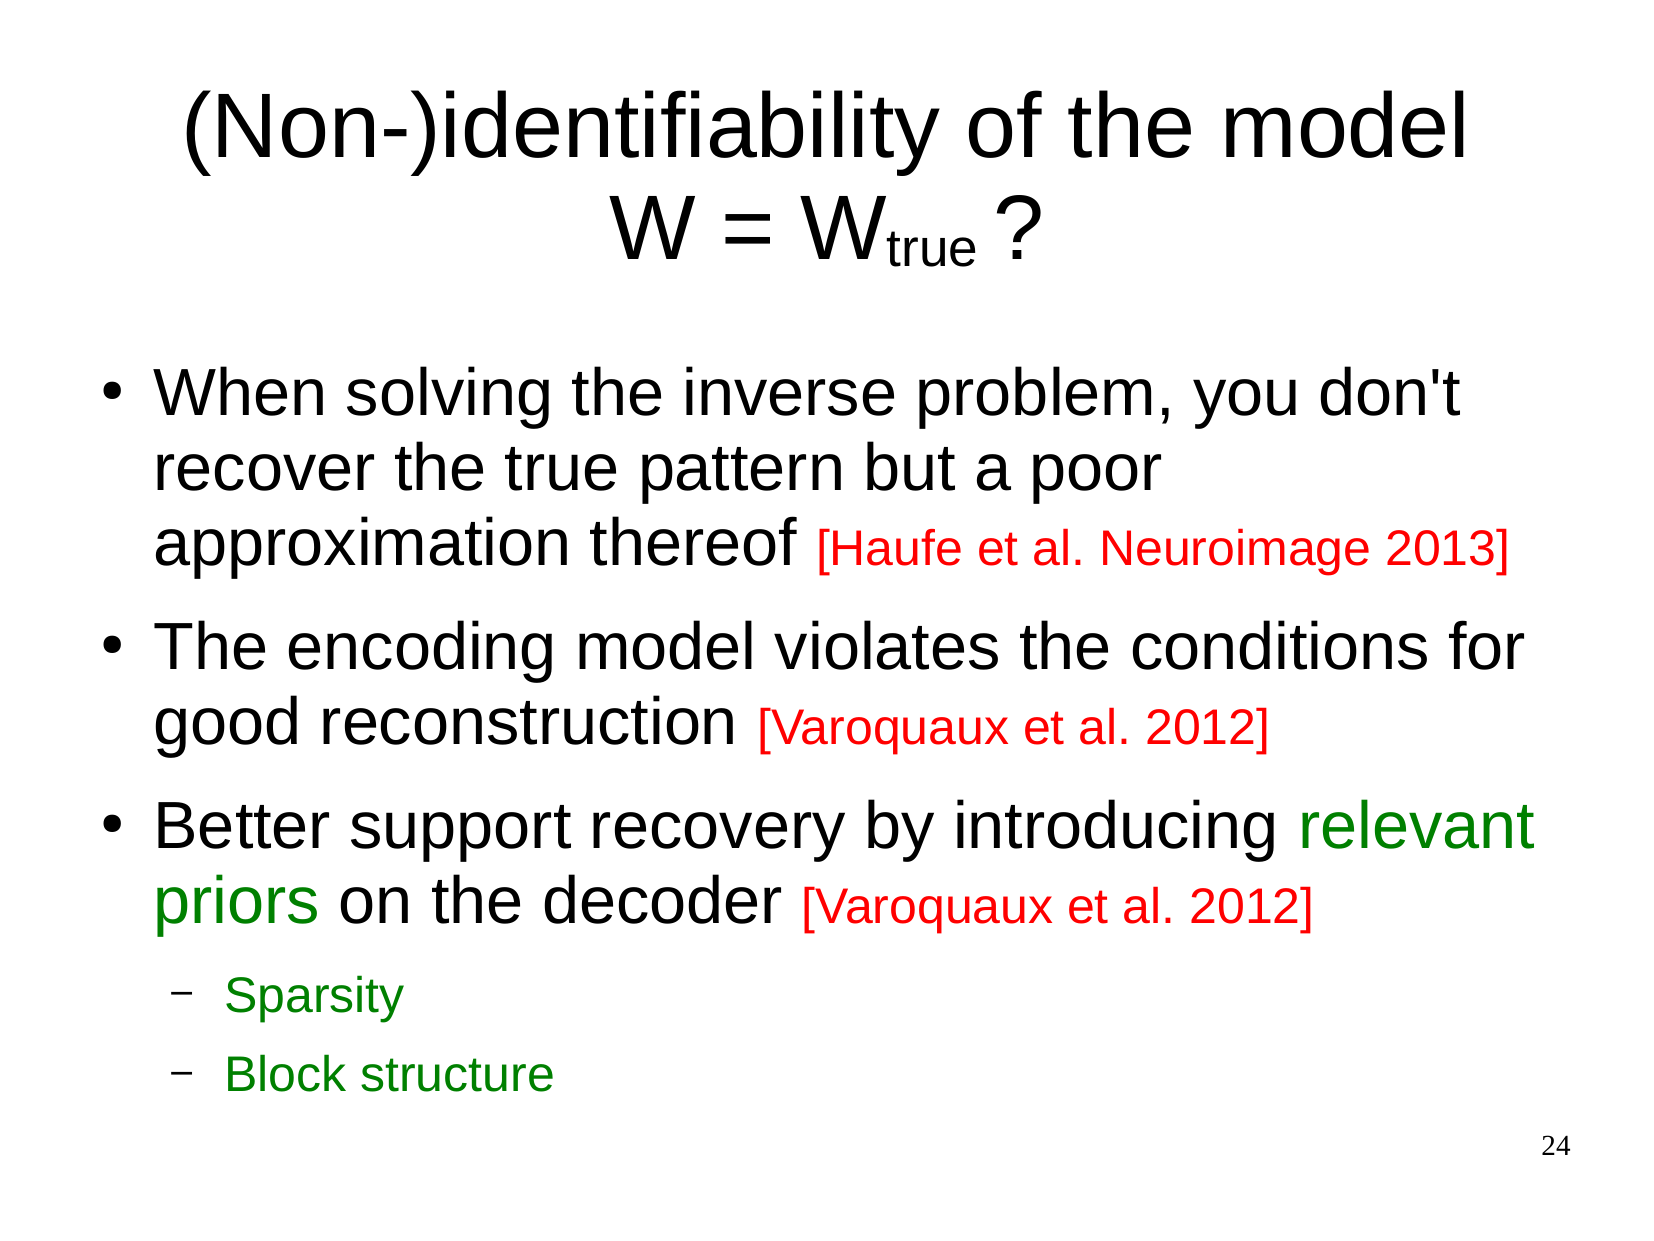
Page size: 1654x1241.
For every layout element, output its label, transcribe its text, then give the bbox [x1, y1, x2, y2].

title (Non-)identifiability of the model W = Wtrue ? [82, 58, 1571, 295]
list When solving the inverse problem, you don't recover the true pattern but a poor approximation thereof [Haufe et al. Neuroimage 2013] The encoding model violates the conditions for good reconstruction [Varoquaux et al. 2012] Better support recovery by introducing relevant priors on the decoder [Varoquaux et al. 2012] Sparsity Block structure [82, 355, 1571, 1193]
